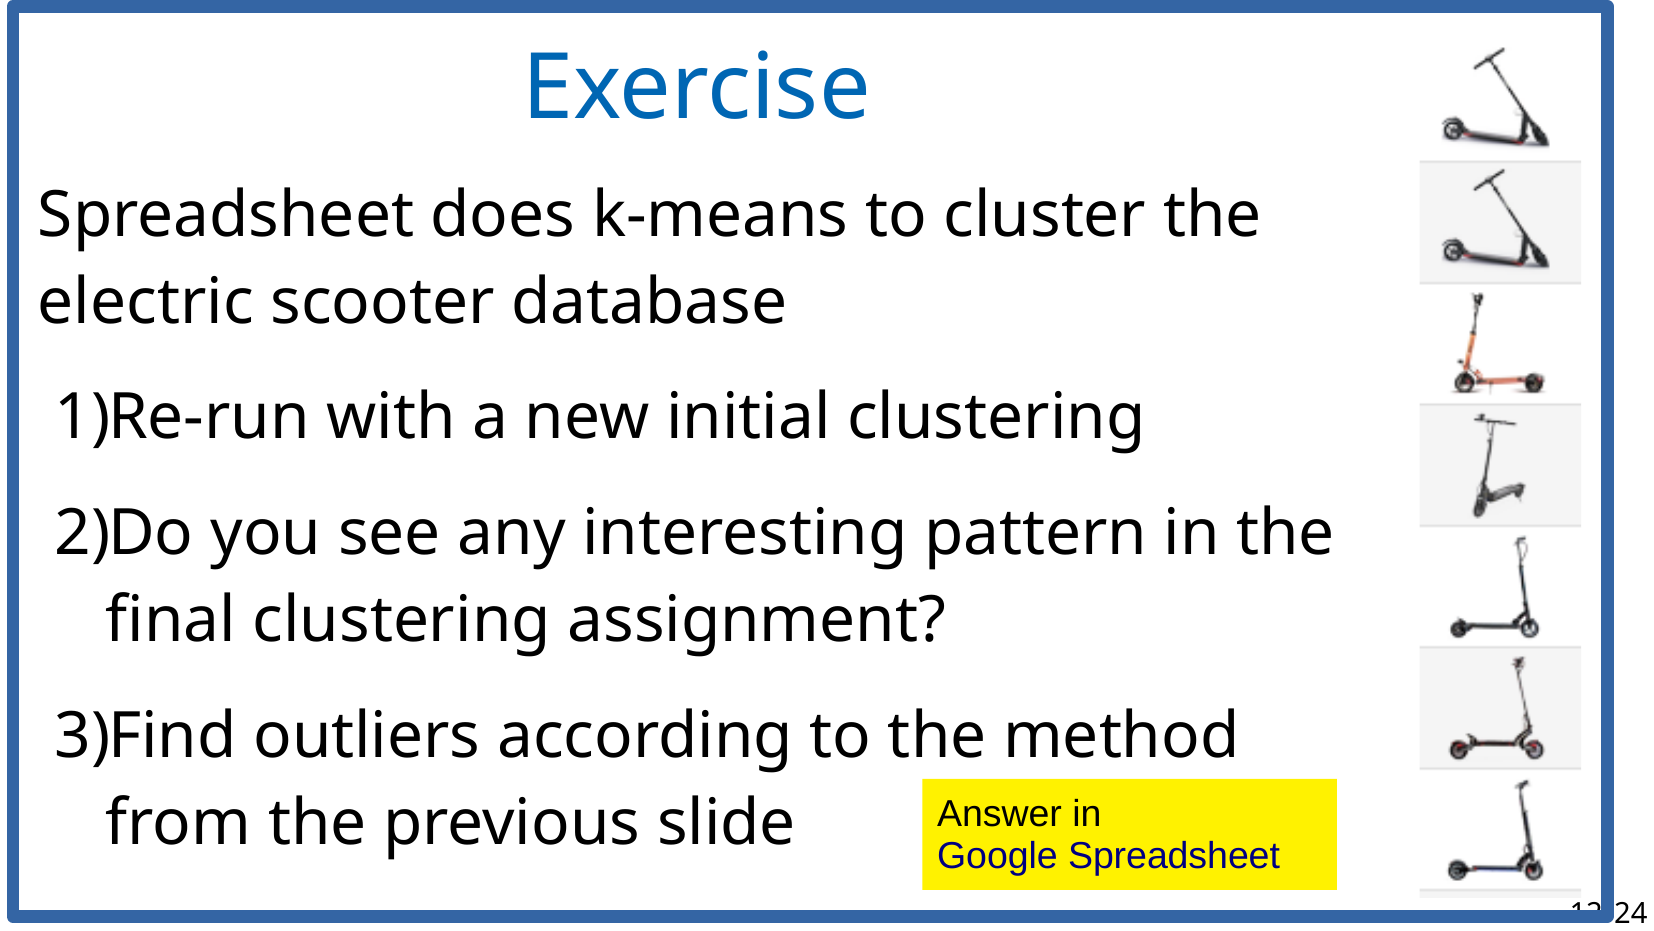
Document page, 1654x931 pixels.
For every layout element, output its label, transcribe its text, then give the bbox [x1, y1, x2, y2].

picture [1419, 43, 1582, 898]
list Spreadsheet does k-means to cluster the electric scooter database Re-run with a new initial clustering Do you see any interesting pattern in the final clustering assignment? Find outliers according to the method from the previous slide [37, 167, 1374, 871]
title Exercise [19, 19, 1376, 147]
text_box Answer in Google Spreadsheet [922, 778, 1337, 890]
